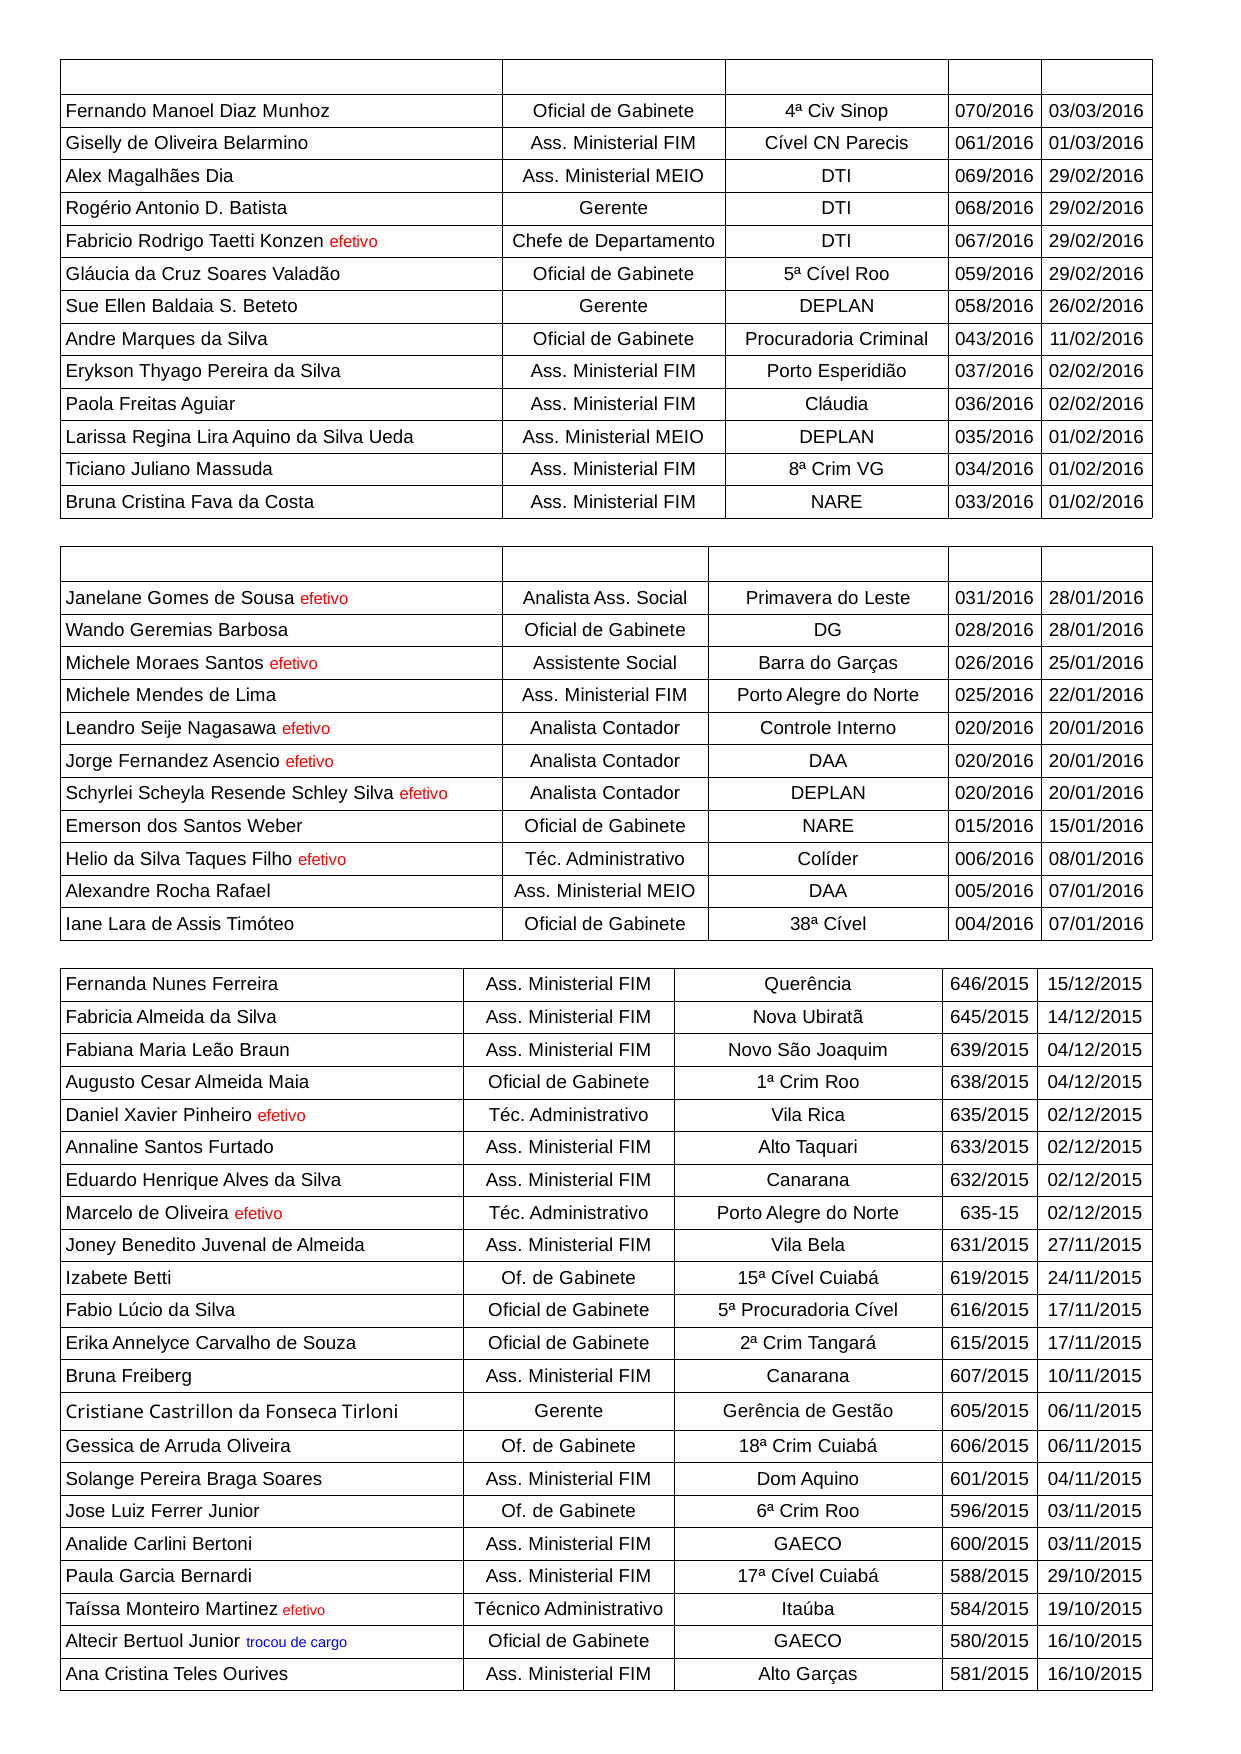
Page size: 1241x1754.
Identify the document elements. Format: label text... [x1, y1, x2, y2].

table_cell Vila Bela [675, 1230, 942, 1261]
table_header [709, 547, 948, 581]
table_cell Ass. Ministerial MEIO [503, 876, 708, 907]
table_cell Altecir Bertuol Junior trocou de cargo [61, 1626, 463, 1658]
table_cell Barra do Garças [709, 647, 948, 679]
table_cell Paola Freitas Aguiar [61, 389, 502, 420]
table_cell Oficial de Gabinete [464, 1328, 674, 1359]
table_header [503, 60, 725, 94]
table_cell Ass. Ministerial FIM [464, 1561, 674, 1592]
table_header Fernanda Nunes Ferreira [61, 969, 463, 1001]
table_cell 4ª Civ Sinop [726, 95, 948, 127]
table_cell Ass. Ministerial FIM [464, 1230, 674, 1261]
table_cell 03/11/2015 [1038, 1496, 1152, 1527]
table_cell Téc. Administrativo [503, 843, 708, 875]
table_cell 020/2016 [949, 745, 1041, 777]
table_cell Procuradoria Criminal [726, 324, 948, 355]
table_cell Ass. Ministerial FIM [464, 1360, 674, 1392]
table_cell 036/2016 [949, 389, 1041, 420]
table_cell Ass. Ministerial FIM [503, 356, 725, 388]
table_cell 596/2015 [943, 1496, 1037, 1527]
table_cell 588/2015 [943, 1561, 1037, 1592]
table_cell Fabio Lúcio da Silva [61, 1295, 463, 1327]
table_cell 29/02/2016 [1042, 160, 1152, 192]
table_cell Analista Ass. Social [503, 582, 708, 614]
table_cell Vila Rica [675, 1100, 942, 1131]
table_cell Cláudia [726, 389, 948, 420]
table_cell Ass. Ministerial FIM [464, 1132, 674, 1164]
table_cell 020/2016 [949, 713, 1041, 744]
table_cell 580/2015 [943, 1626, 1037, 1658]
table_cell Of. de Gabinete [464, 1431, 674, 1462]
table_cell 16/10/2015 [1038, 1626, 1152, 1658]
table_cell 02/02/2016 [1042, 356, 1152, 388]
table_cell GAECO [675, 1528, 942, 1560]
table_cell 631/2015 [943, 1230, 1037, 1261]
table_cell Ass. Ministerial MEIO [503, 421, 725, 453]
table_cell Primavera do Leste [709, 582, 948, 614]
table_cell 1ª Crim Roo [675, 1067, 942, 1098]
table_cell 004/2016 [949, 908, 1041, 940]
table_cell Daniel Xavier Pinheiro efetivo [61, 1100, 463, 1131]
table_cell Ass. Ministerial FIM [464, 1659, 674, 1690]
table_cell Ass. Ministerial FIM [503, 680, 708, 712]
table_cell Téc. Administrativo [464, 1100, 674, 1131]
table_cell DAA [709, 745, 948, 777]
table_cell Oficial de Gabinete [503, 811, 708, 842]
table_cell 615/2015 [943, 1328, 1037, 1359]
table_cell 20/01/2016 [1042, 713, 1152, 744]
table_cell Téc. Administrativo [464, 1197, 674, 1229]
table_cell 037/2016 [949, 356, 1041, 388]
table_cell 28/01/2016 [1042, 615, 1152, 646]
table_cell Ass. Ministerial FIM [503, 389, 725, 420]
table_cell Oficial de Gabinete [503, 908, 708, 940]
table_cell 38ª Cível [709, 908, 948, 940]
table_header 15/12/2015 [1038, 969, 1152, 1001]
table_cell Gessica de Arruda Oliveira [61, 1431, 463, 1462]
table_cell Analista Contador [503, 745, 708, 777]
table_cell Ass. Ministerial FIM [503, 128, 725, 159]
table_cell Ass. Ministerial FIM [464, 1463, 674, 1495]
table_cell 638/2015 [943, 1067, 1037, 1098]
table_cell Oficial de Gabinete [503, 258, 725, 290]
table_cell Jorge Fernandez Asencio efetivo [61, 745, 502, 777]
table_cell Analide Carlini Bertoni [61, 1528, 463, 1560]
table_cell Gerente [503, 291, 725, 322]
table_cell 11/02/2016 [1042, 324, 1152, 355]
table_cell Bruna Freiberg [61, 1360, 463, 1392]
table_cell Gerência de Gestão [675, 1393, 942, 1429]
table_cell 17/11/2015 [1038, 1328, 1152, 1359]
table_cell 8ª Crim VG [726, 454, 948, 485]
table_cell Fabricio Rodrigo Taetti Konzen efetivo [61, 226, 502, 257]
table_cell 068/2016 [949, 193, 1041, 224]
table_cell Iane Lara de Assis Timóteo [61, 908, 502, 940]
table_cell 581/2015 [943, 1659, 1037, 1690]
table_cell Ass. Ministerial FIM [464, 1528, 674, 1560]
table_cell Técnico Administrativo [464, 1594, 674, 1625]
table_cell Alto Garças [675, 1659, 942, 1690]
table_cell Controle Interno [709, 713, 948, 744]
table_cell 607/2015 [943, 1360, 1037, 1392]
table_cell 069/2016 [949, 160, 1041, 192]
table_cell 20/01/2016 [1042, 745, 1152, 777]
table_cell Janelane Gomes de Sousa efetivo [61, 582, 502, 614]
table_cell DTI [726, 193, 948, 224]
table_cell 067/2016 [949, 226, 1041, 257]
table_cell 633/2015 [943, 1132, 1037, 1164]
table_cell DG [709, 615, 948, 646]
table_cell 035/2016 [949, 421, 1041, 453]
table_cell Rogério Antonio D. Batista [61, 193, 502, 224]
table_cell 02/12/2015 [1038, 1100, 1152, 1131]
table_cell 29/02/2016 [1042, 226, 1152, 257]
table_cell 01/02/2016 [1042, 486, 1152, 518]
table_header [949, 547, 1041, 581]
table_cell 15/01/2016 [1042, 811, 1152, 842]
table_cell 028/2016 [949, 615, 1041, 646]
table_cell Porto Alegre do Norte [675, 1197, 942, 1229]
table_cell Oficial de Gabinete [464, 1295, 674, 1327]
table_cell 14/12/2015 [1038, 1002, 1152, 1033]
table_cell Erykson Thyago Pereira da Silva [61, 356, 502, 388]
table_cell 600/2015 [943, 1528, 1037, 1560]
table_cell 02/12/2015 [1038, 1165, 1152, 1196]
table_cell 619/2015 [943, 1262, 1037, 1294]
table_cell 06/11/2015 [1038, 1393, 1152, 1429]
table_cell 605/2015 [943, 1393, 1037, 1429]
table_cell 606/2015 [943, 1431, 1037, 1462]
table_cell Michele Mendes de Lima [61, 680, 502, 712]
table_cell 061/2016 [949, 128, 1041, 159]
table_cell Sue Ellen Baldaia S. Beteto [61, 291, 502, 322]
table_cell Gerente [464, 1393, 674, 1429]
table_cell 031/2016 [949, 582, 1041, 614]
table_cell 27/11/2015 [1038, 1230, 1152, 1261]
table_cell 584/2015 [943, 1594, 1037, 1625]
table_cell Dom Aquino [675, 1463, 942, 1495]
table_cell Joney Benedito Juvenal de Almeida [61, 1230, 463, 1261]
table_header [726, 60, 948, 94]
table_cell 005/2016 [949, 876, 1041, 907]
table_cell 070/2016 [949, 95, 1041, 127]
table_cell Cível CN Parecis [726, 128, 948, 159]
table_cell Emerson dos Santos Weber [61, 811, 502, 842]
table_cell 17/11/2015 [1038, 1295, 1152, 1327]
table_cell Ana Cristina Teles Ourives [61, 1659, 463, 1690]
table_cell 033/2016 [949, 486, 1041, 518]
table_header 646/2015 [943, 969, 1037, 1001]
table_cell 006/2016 [949, 843, 1041, 875]
table_cell Taíssa Monteiro Martinez efetivo [61, 1594, 463, 1625]
table_cell 29/10/2015 [1038, 1561, 1152, 1592]
table_cell 020/2016 [949, 778, 1041, 809]
table_cell Cristiane Castrillon da Fonseca Tirloni [61, 1393, 463, 1429]
table_cell Ass. Ministerial FIM [464, 1034, 674, 1066]
table_cell 639/2015 [943, 1034, 1037, 1066]
table_cell 632/2015 [943, 1165, 1037, 1196]
table_header [1042, 547, 1152, 581]
table_cell Andre Marques da Silva [61, 324, 502, 355]
table_cell Gerente [503, 193, 725, 224]
table_cell Canarana [675, 1360, 942, 1392]
table_cell 025/2016 [949, 680, 1041, 712]
table_cell 635/2015 [943, 1100, 1037, 1131]
table_cell Larissa Regina Lira Aquino da Silva Ueda [61, 421, 502, 453]
table_cell 07/01/2016 [1042, 876, 1152, 907]
table_cell 635-15 [943, 1197, 1037, 1229]
table_cell 29/02/2016 [1042, 258, 1152, 290]
table_header [503, 547, 708, 581]
table_cell 04/11/2015 [1038, 1463, 1152, 1495]
table_cell Of. de Gabinete [464, 1496, 674, 1527]
table_cell DEPLAN [726, 291, 948, 322]
table_cell 04/12/2015 [1038, 1034, 1152, 1066]
table_cell Colíder [709, 843, 948, 875]
table_cell 015/2016 [949, 811, 1041, 842]
table_cell 026/2016 [949, 647, 1041, 679]
table_cell 03/11/2015 [1038, 1528, 1152, 1560]
table_cell DEPLAN [709, 778, 948, 809]
table_header [61, 60, 502, 94]
table_header [61, 547, 502, 581]
table_cell Fernando Manoel Diaz Munhoz [61, 95, 502, 127]
table_cell Jose Luiz Ferrer Junior [61, 1496, 463, 1527]
table_cell 16/10/2015 [1038, 1659, 1152, 1690]
table_cell NARE [726, 486, 948, 518]
table_cell Giselly de Oliveira Belarmino [61, 128, 502, 159]
table_cell 22/01/2016 [1042, 680, 1152, 712]
table_cell Itaúba [675, 1594, 942, 1625]
table_cell DAA [709, 876, 948, 907]
table_cell Helio da Silva Taques Filho efetivo [61, 843, 502, 875]
table_cell Chefe de Departamento [503, 226, 725, 257]
table_cell 07/01/2016 [1042, 908, 1152, 940]
table_cell Erika Annelyce Carvalho de Souza [61, 1328, 463, 1359]
table_cell Oficial de Gabinete [464, 1067, 674, 1098]
table_cell Izabete Betti [61, 1262, 463, 1294]
table_cell Marcelo de Oliveira efetivo [61, 1197, 463, 1229]
table_cell 01/03/2016 [1042, 128, 1152, 159]
table_cell 25/01/2016 [1042, 647, 1152, 679]
table_cell 28/01/2016 [1042, 582, 1152, 614]
table_cell 01/02/2016 [1042, 454, 1152, 485]
table_cell Fabiana Maria Leão Braun [61, 1034, 463, 1066]
table_cell 034/2016 [949, 454, 1041, 485]
table_cell Leandro Seije Nagasawa efetivo [61, 713, 502, 744]
table_cell Alto Taquari [675, 1132, 942, 1164]
table_cell 043/2016 [949, 324, 1041, 355]
table_cell 06/11/2015 [1038, 1431, 1152, 1462]
table_cell 01/02/2016 [1042, 421, 1152, 453]
table_cell 15ª Cível Cuiabá [675, 1262, 942, 1294]
table_header [949, 60, 1041, 94]
table_cell Novo São Joaquim [675, 1034, 942, 1066]
table_cell 10/11/2015 [1038, 1360, 1152, 1392]
table_cell DTI [726, 160, 948, 192]
table_cell Ass. Ministerial FIM [503, 486, 725, 518]
table_cell 24/11/2015 [1038, 1262, 1152, 1294]
table_cell Porto Esperidião [726, 356, 948, 388]
table_header Querência [675, 969, 942, 1001]
table_cell Analista Contador [503, 713, 708, 744]
table_cell 19/10/2015 [1038, 1594, 1152, 1625]
table_cell Ass. Ministerial FIM [503, 454, 725, 485]
table_cell Oficial de Gabinete [503, 324, 725, 355]
table_cell Ass. Ministerial FIM [464, 1165, 674, 1196]
table_cell 02/12/2015 [1038, 1197, 1152, 1229]
table_cell Eduardo Henrique Alves da Silva [61, 1165, 463, 1196]
table_cell 059/2016 [949, 258, 1041, 290]
table_cell Annaline Santos Furtado [61, 1132, 463, 1164]
table_header [1042, 60, 1152, 94]
table_cell Ass. Ministerial MEIO [503, 160, 725, 192]
table_cell 601/2015 [943, 1463, 1037, 1495]
table_cell Oficial de Gabinete [503, 95, 725, 127]
table_cell 29/02/2016 [1042, 193, 1152, 224]
table_header Ass. Ministerial FIM [464, 969, 674, 1001]
table_cell Schyrlei Scheyla Resende Schley Silva efetivo [61, 778, 502, 809]
table_cell 058/2016 [949, 291, 1041, 322]
table_cell Oficial de Gabinete [464, 1626, 674, 1658]
table_cell 645/2015 [943, 1002, 1037, 1033]
table_cell Solange Pereira Braga Soares [61, 1463, 463, 1495]
table_cell 04/12/2015 [1038, 1067, 1152, 1098]
table_cell Ass. Ministerial FIM [464, 1002, 674, 1033]
table_cell 5ª Procuradoria Cível [675, 1295, 942, 1327]
table_cell Augusto Cesar Almeida Maia [61, 1067, 463, 1098]
table_cell Wando Geremias Barbosa [61, 615, 502, 646]
table_cell 26/02/2016 [1042, 291, 1152, 322]
table_cell Fabricia Almeida da Silva [61, 1002, 463, 1033]
table_cell Assistente Social [503, 647, 708, 679]
table_cell 08/01/2016 [1042, 843, 1152, 875]
table_cell DTI [726, 226, 948, 257]
table_cell 2ª Crim Tangará [675, 1328, 942, 1359]
table_cell Paula Garcia Bernardi [61, 1561, 463, 1592]
table_cell Of. de Gabinete [464, 1262, 674, 1294]
table_cell Canarana [675, 1165, 942, 1196]
table_cell 18ª Crim Cuiabá [675, 1431, 942, 1462]
table_cell Michele Moraes Santos efetivo [61, 647, 502, 679]
table_cell 17ª Cível Cuiabá [675, 1561, 942, 1592]
table_cell Porto Alegre do Norte [709, 680, 948, 712]
table_cell Alexandre Rocha Rafael [61, 876, 502, 907]
table_cell NARE [709, 811, 948, 842]
table_cell 02/02/2016 [1042, 389, 1152, 420]
table_cell 03/03/2016 [1042, 95, 1152, 127]
table_cell 5ª Cível Roo [726, 258, 948, 290]
table_cell 02/12/2015 [1038, 1132, 1152, 1164]
table_cell Ticiano Juliano Massuda [61, 454, 502, 485]
table_cell Analista Contador [503, 778, 708, 809]
table_cell GAECO [675, 1626, 942, 1658]
table_cell Nova Ubiratã [675, 1002, 942, 1033]
table_cell DEPLAN [726, 421, 948, 453]
table_cell 616/2015 [943, 1295, 1037, 1327]
table_cell Gláucia da Cruz Soares Valadão [61, 258, 502, 290]
table_cell 6ª Crim Roo [675, 1496, 942, 1527]
table_cell Bruna Cristina Fava da Costa [61, 486, 502, 518]
table_cell Oficial de Gabinete [503, 615, 708, 646]
table_cell Alex Magalhães Dia [61, 160, 502, 192]
table_cell 20/01/2016 [1042, 778, 1152, 809]
